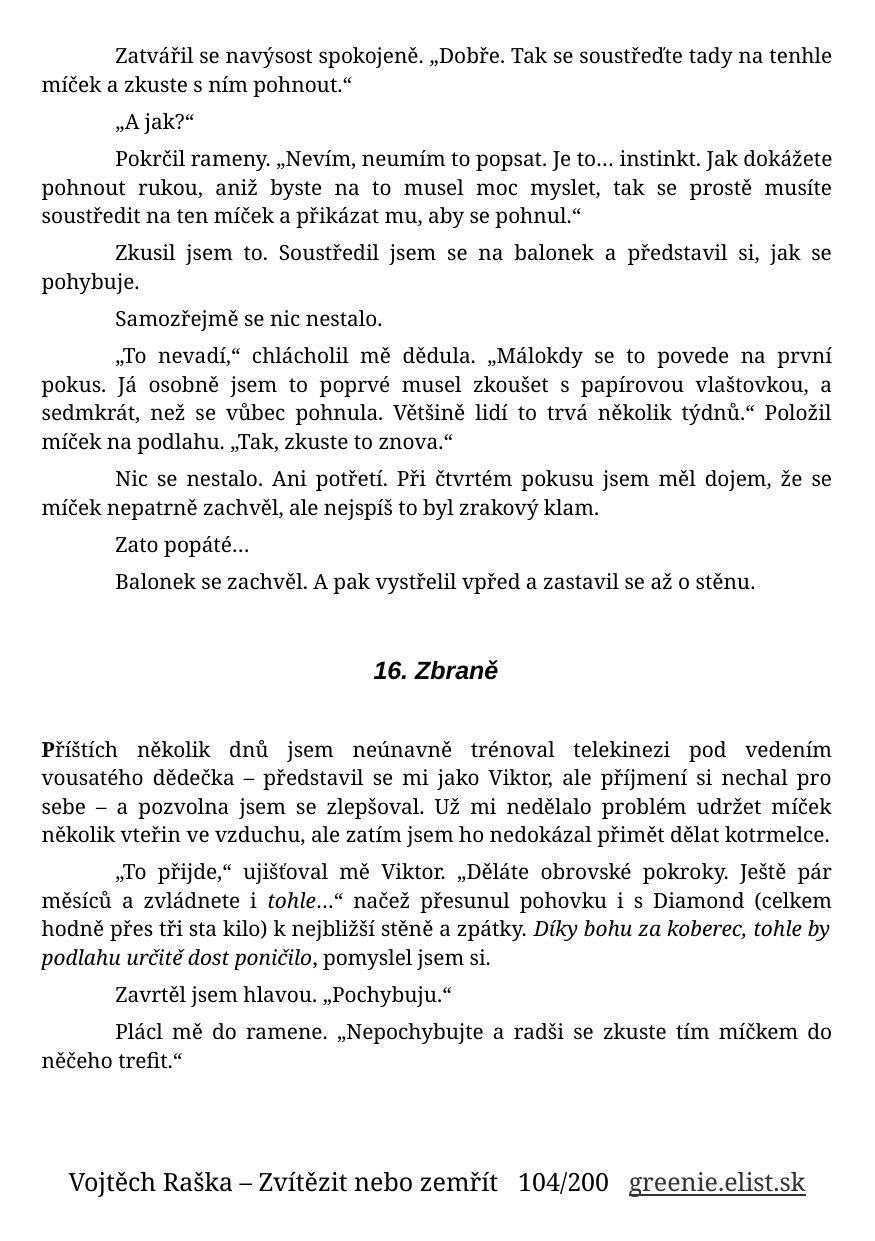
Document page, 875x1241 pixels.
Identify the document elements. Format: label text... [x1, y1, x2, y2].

text Zatvářil se navýsost spokojeně. „Dobře. Tak se soustřeďte tady na tenhle míček a zkuste s ním pohnout.“ [41, 41, 833, 98]
text „To přijde,“ ujišťoval mě Viktor. „Děláte obrovské pokroky. Ještě pár měsíců a zvládnete i tohle…“ načež přesunul pohovku i s Diamond (celkem hodně přes tři sta kilo) k nejbližší stěně a zpátky. Díky bohu za koberec, tohle by podlahu určitě dost poničilo, pomyslel jsem si. [41, 857, 833, 971]
text „A jak?“ [41, 107, 833, 136]
text Příštích několik dnů jsem neúnavně trénoval telekinezi pod vedením vousatého dědečka – představil se mi jako Viktor, ale příjmení si nechal pro sebe – a pozvolna jsem se zlepšoval. Už mi nedělalo problém udržet míček několik vteřin ve vzduchu, ale zatím jsem ho nedokázal přimět dělat kotrmelce. [41, 735, 833, 849]
subtitle 16. Zbraně [41, 656, 833, 685]
text Zkusil jsem to. Soustředil jsem se na balonek a představil si, jak se pohybuje. [41, 238, 833, 295]
text Zavrtěl jsem hlavou. „Pochybuju.“ [41, 980, 833, 1008]
text „To nevadí,“ chlácholil mě dědula. „Málokdy se to povede na první pokus. Já osobně jsem to poprvé musel zkoušet s papírovou vlaštovkou, a sedmkrát, než se vůbec pohnula. Většině lidí to trvá několik týdnů.“ Položil míček na podlahu. „Tak, zkuste to znova.“ [41, 342, 833, 455]
text Nic se nestalo. Ani potřetí. Při čtvrtém pokusu jsem měl dojem, že se míček nepatrně zachvěl, ale nejspíš to byl zrakový klam. [41, 464, 833, 521]
text Zato popáté… [41, 530, 833, 558]
text Samozřejmě se nic nestalo. [41, 304, 833, 333]
text Plácl mě do ramene. „Nepochybujte a radši se zkuste tím míčkem do něčeho trefit.“ [41, 1017, 833, 1074]
text Pokrčil rameny. „Nevím, neumím to popsat. Je to… instinkt. Jak dokážete pohnout rukou, aniž byste na to musel moc myslet, tak se prostě musíte soustředit na ten míček a přikázat mu, aby se pohnul.“ [41, 144, 833, 230]
text Balonek se zachvěl. A pak vystřelil vpřed a zastavil se až o stěnu. [41, 567, 833, 596]
